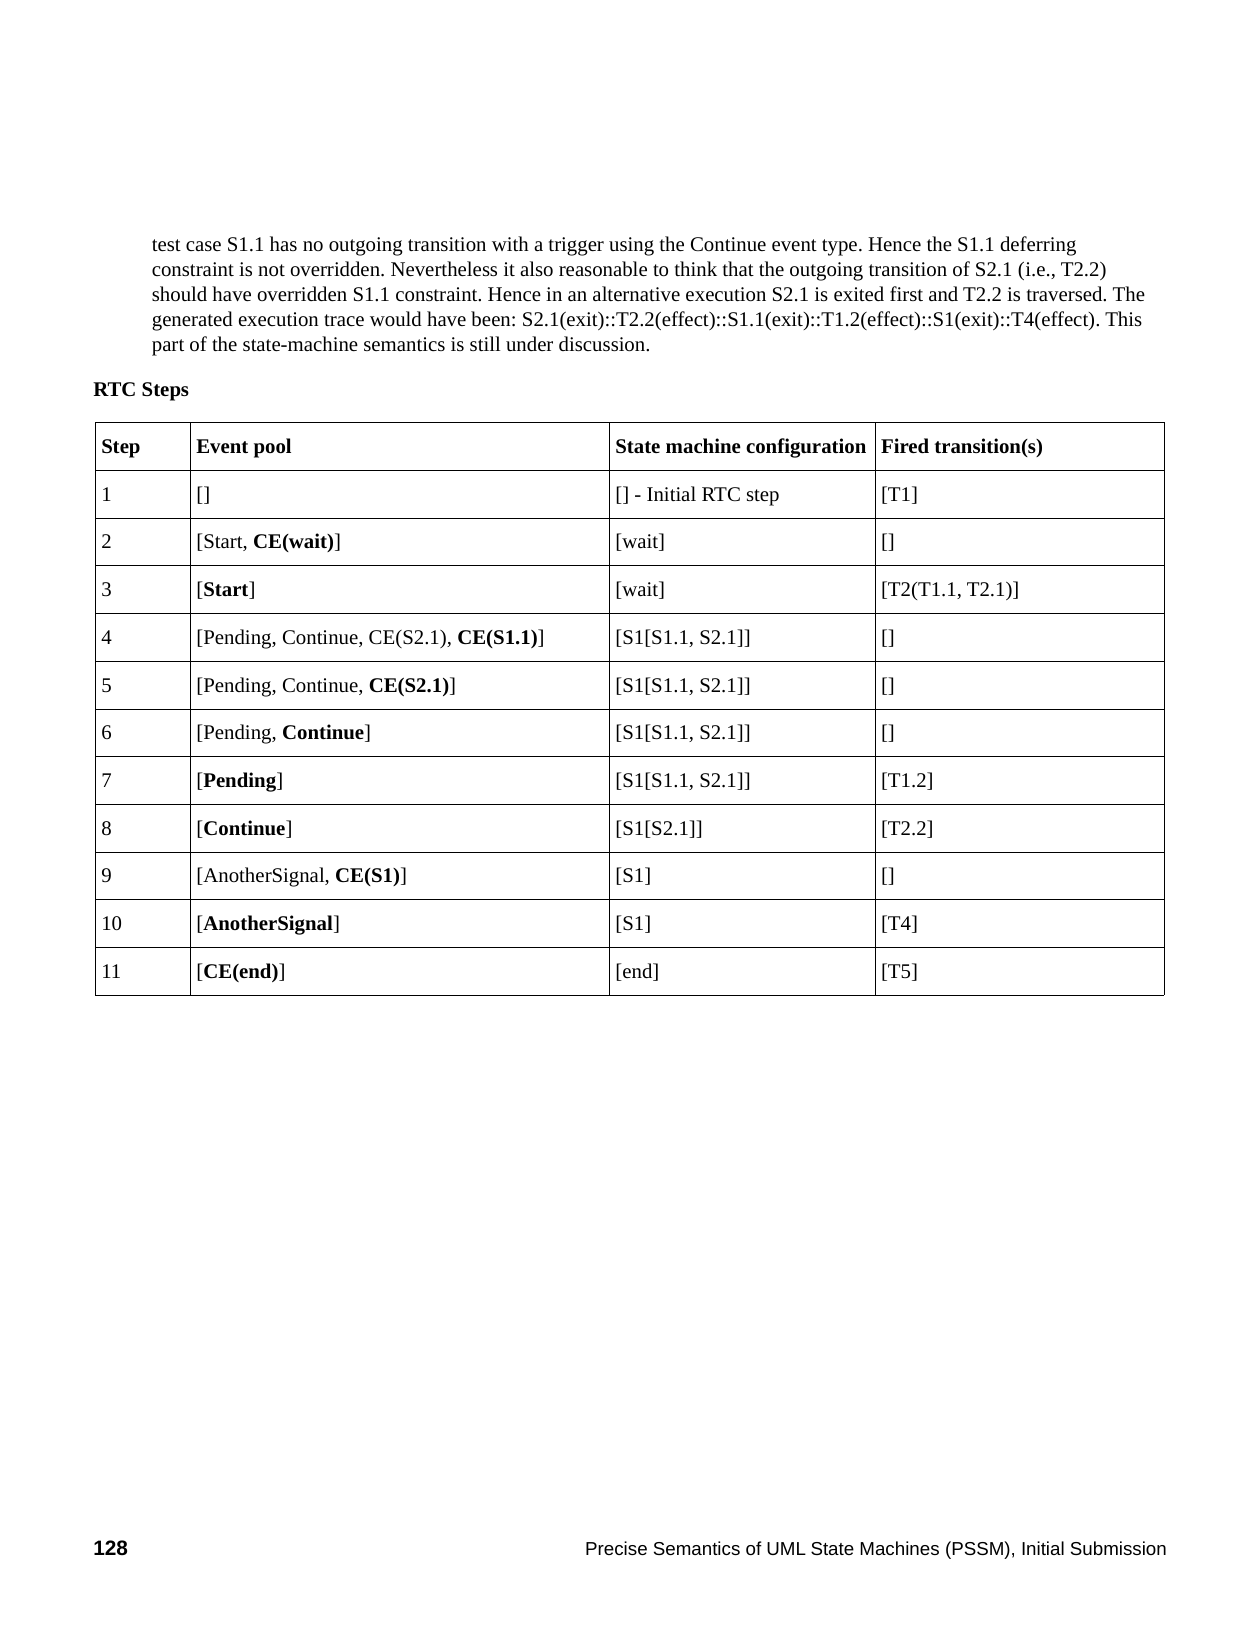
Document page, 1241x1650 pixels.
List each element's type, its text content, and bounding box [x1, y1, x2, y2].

table_cell [Pending, Continue, CE(S2.1)] [191, 662, 609, 708]
table_cell 6 [96, 710, 190, 756]
table_cell [S1] [610, 900, 875, 947]
table_cell [] [876, 519, 1164, 565]
table_cell 3 [96, 566, 190, 613]
table_cell [wait] [610, 566, 875, 613]
table_cell [CE(end)] [191, 948, 609, 995]
table_cell [S1[S1.1, S2.1]] [610, 710, 875, 756]
table_header State machine configuration [610, 423, 875, 470]
table_header Step [96, 423, 190, 470]
table_header Event pool [191, 423, 609, 470]
table_cell [S1] [610, 853, 875, 899]
table_cell [] [876, 853, 1164, 899]
table_cell [Pending] [191, 757, 609, 804]
table_cell 2 [96, 519, 190, 565]
table_cell [T1.2] [876, 757, 1164, 804]
table_cell [wait] [610, 519, 875, 565]
table_cell [S1[S1.1, S2.1]] [610, 757, 875, 804]
table_cell [] [876, 662, 1164, 708]
table_cell [] [191, 471, 609, 518]
table_cell 10 [96, 900, 190, 947]
table_cell [Start, CE(wait)] [191, 519, 609, 565]
table_cell [T1] [876, 471, 1164, 518]
table_cell [Pending, Continue, CE(S2.1), CE(S1.1)] [191, 614, 609, 661]
table_cell 5 [96, 662, 190, 708]
table_cell [end] [610, 948, 875, 995]
table_cell [] - Initial RTC step [610, 471, 875, 518]
table_cell [S1[S1.1, S2.1]] [610, 614, 875, 661]
table_cell 4 [96, 614, 190, 661]
table_cell [AnotherSignal, CE(S1)] [191, 853, 609, 899]
table_cell [T5] [876, 948, 1164, 995]
table_header Fired transition(s) [876, 423, 1164, 470]
table_cell [T2(T1.1, T2.1)] [876, 566, 1164, 613]
table_cell [] [876, 614, 1164, 661]
table_cell 7 [96, 757, 190, 804]
table_cell [T4] [876, 900, 1164, 947]
table_cell [S1[S2.1]] [610, 805, 875, 852]
table_cell [Start] [191, 566, 609, 613]
table_cell [] [876, 710, 1164, 756]
table_cell [T2.2] [876, 805, 1164, 852]
table_cell 1 [96, 471, 190, 518]
table_cell 9 [96, 853, 190, 899]
table_cell [Pending, Continue] [191, 710, 609, 756]
text RTC Steps [93, 377, 1164, 401]
list test case S1.1 has no outgoing transition with a trigger using the Continue event type. Hence the S1.1 deferring constraint is not overridden. Nevertheless it also reasonable to think that the outgoing transition of S2.1 (i.e., T2.2) should have overridden S1.1 constraint. Hence in an alternative execution S2.1 is exited first and T2.2 is traversed. The generated execution trace would have been: S2.1(exit)::T2.2(effect)::S1.1(exit)::T1.2(effect)::S1(exit)::T4(effect). This part of the state-machine semantics is still under discussion. [131, 231, 1164, 356]
table_cell [S1[S1.1, S2.1]] [610, 662, 875, 708]
table_cell [AnotherSignal] [191, 900, 609, 947]
table_cell 8 [96, 805, 190, 852]
table_cell [Continue] [191, 805, 609, 852]
table_cell 11 [96, 948, 190, 995]
